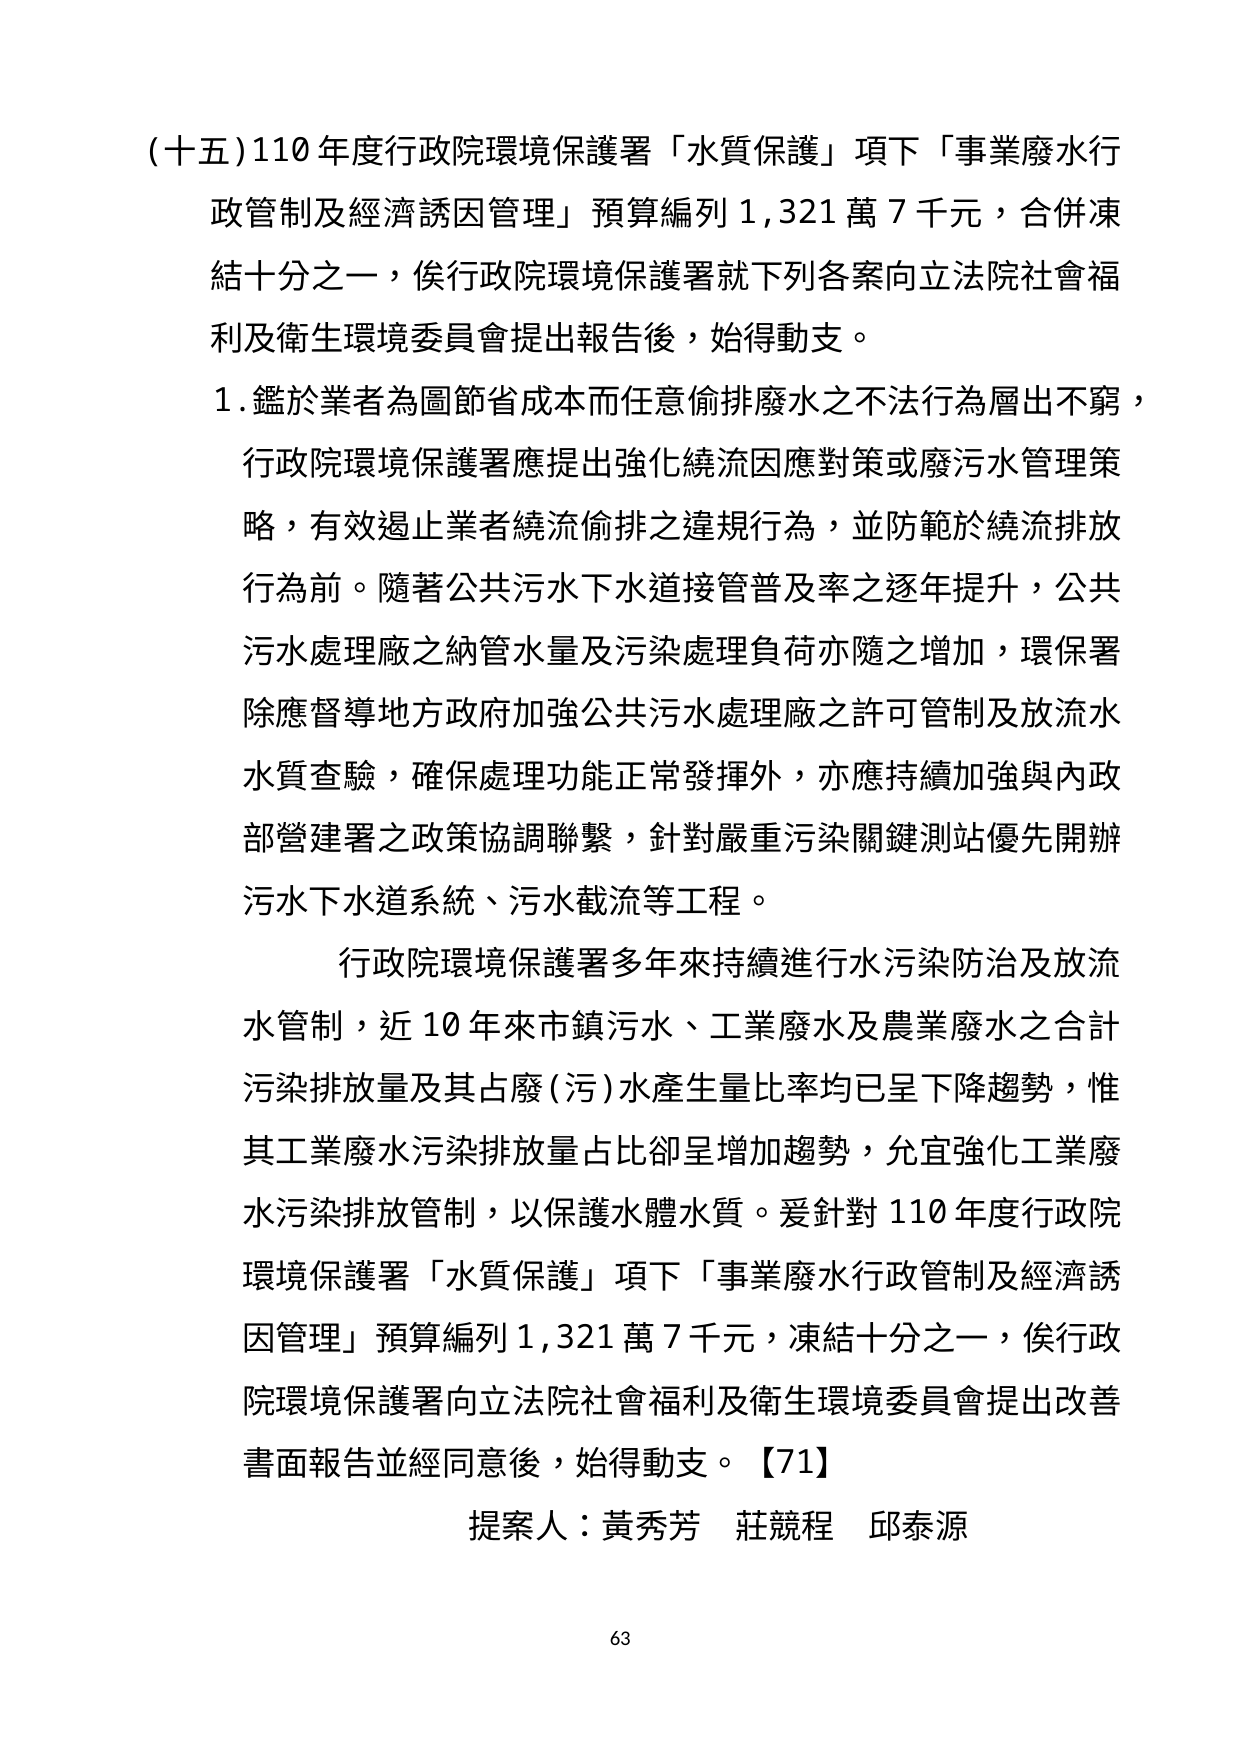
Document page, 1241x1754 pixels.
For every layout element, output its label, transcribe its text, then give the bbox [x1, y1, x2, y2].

text 提案人：黃秀芳 莊競程 邱泰源 [468, 1482, 1122, 1544]
text 行政院環境保護署多年來持續進行水污染防治及放流水管制，近10年來市鎮污水、工業廢水及農業廢水之合計污染排放量及其占廢(污)水產生量比率均已呈下降趨勢，惟其工業廢水污染排放量占比卻呈增加趨勢，允宜強化工業廢水污染排放管制，以保護水體水質。爰針對110年度行政院環境保護署「水質保護」項下「事業廢水行政管制及經濟誘因管理」預算編列1,321萬7千元，凍結十分之一，俟行政院環境保護署向立法院社會福利及衛生環境委員會提出改善書面報告並經同意後，始得動支。【71】 [212, 919, 1122, 1482]
text 1.鑑於業者為圖節省成本而任意偷排廢水之不法行為層出不窮，行政院環境保護署應提出強化繞流因應對策或廢污水管理策略，有效遏止業者繞流偷排之違規行為，並防範於繞流排放行為前。隨著公共污水下水道接管普及率之逐年提升，公共污水處理廠之納管水量及污染處理負荷亦隨之增加，環保署除應督導地方政府加強公共污水處理廠之許可管制及放流水水質查驗，確保處理功能正常發揮外，亦應持續加強與內政部營建署之政策協調聯繫，針對嚴重污染關鍵測站優先開辦污水下水道系統、污水截流等工程。 [212, 357, 1122, 919]
text (十五)110年度行政院環境保護署「水質保護」項下「事業廢水行政管制及經濟誘因管理」預算編列1,321萬7千元，合併凍結十分之一，俟行政院環境保護署就下列各案向立法院社會福利及衛生環境委員會提出報告後，始得動支。 [143, 107, 1122, 357]
